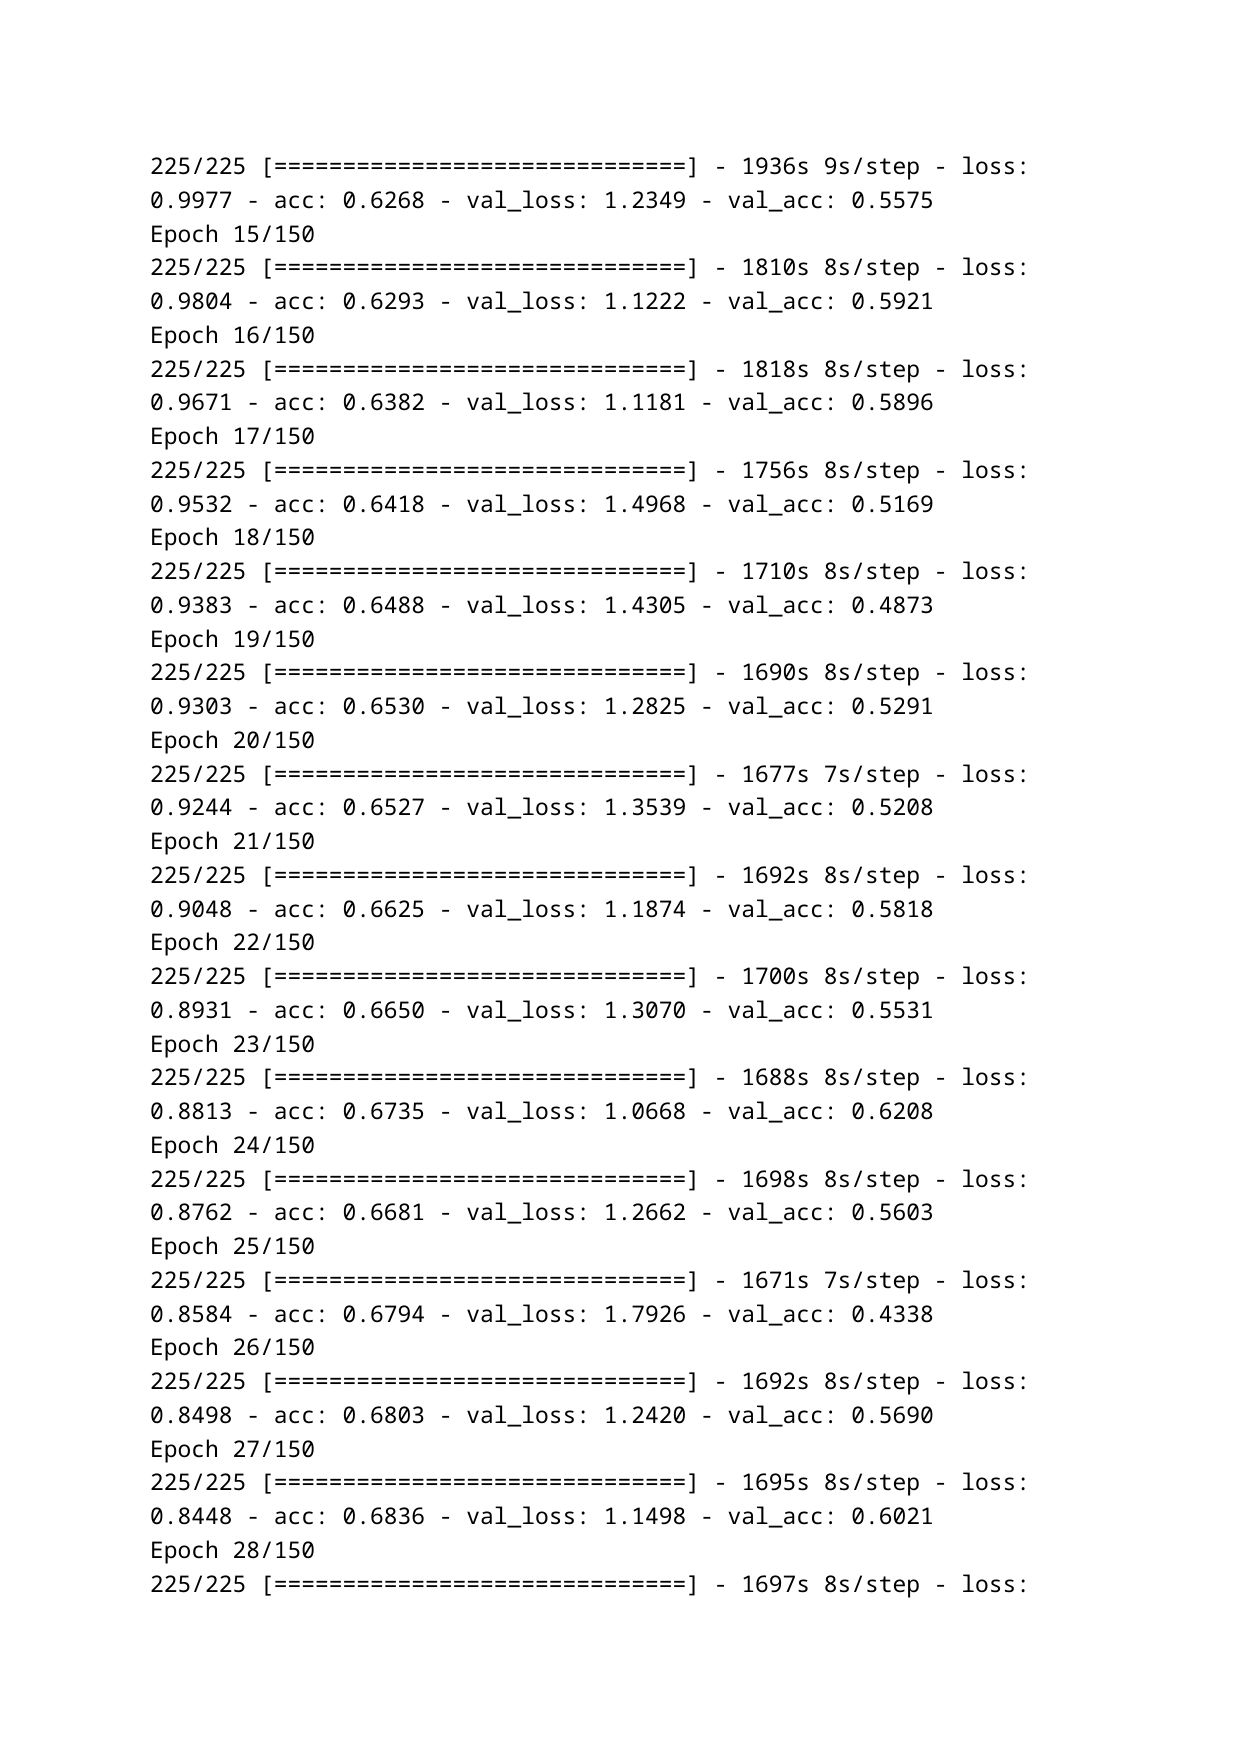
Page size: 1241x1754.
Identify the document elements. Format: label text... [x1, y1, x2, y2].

text 225/225 [==============================] - 1936s 9s/step - loss: 0.9977 - acc: 0.6268 - val_loss: 1.2349 - val_acc: 0.5575 Epoch 15/150 225/225 [==============================] - 1810s 8s/step - loss: 0.9804 - acc: 0.6293 - val_loss: 1.1222 - val_acc: 0.5921 Epoch 16/150 225/225 [==============================] - 1818s 8s/step - loss: 0.9671 - acc: 0.6382 - val_loss: 1.1181 - val_acc: 0.5896 Epoch 17/150 225/225 [==============================] - 1756s 8s/step - loss: 0.9532 - acc: 0.6418 - val_loss: 1.4968 - val_acc: 0.5169 Epoch 18/150 225/225 [==============================] - 1710s 8s/step - loss: 0.9383 - acc: 0.6488 - val_loss: 1.4305 - val_acc: 0.4873 Epoch 19/150 225/225 [==============================] - 1690s 8s/step - loss: 0.9303 - acc: 0.6530 - val_loss: 1.2825 - val_acc: 0.5291 Epoch 20/150 225/225 [==============================] - 1677s 7s/step - loss: 0.9244 - acc: 0.6527 - val_loss: 1.3539 - val_acc: 0.5208 Epoch 21/150 225/225 [==============================] - 1692s 8s/step - loss: 0.9048 - acc: 0.6625 - val_loss: 1.1874 - val_acc: 0.5818 Epoch 22/150 225/225 [==============================] - 1700s 8s/step - loss: 0.8931 - acc: 0.6650 - val_loss: 1.3070 - val_acc: 0.5531 Epoch 23/150 225/225 [==============================] - 1688s 8s/step - loss: 0.8813 - acc: 0.6735 - val_loss: 1.0668 - val_acc: 0.6208 Epoch 24/150 225/225 [==============================] - 1698s 8s/step - loss: 0.8762 - acc: 0.6681 - val_loss: 1.2662 - val_acc: 0.5603 Epoch 25/150 225/225 [==============================] - 1671s 7s/step - loss: 0.8584 - acc: 0.6794 - val_loss: 1.7926 - val_acc: 0.4338 Epoch 26/150 225/225 [==============================] - 1692s 8s/step - loss: 0.8498 - acc: 0.6803 - val_loss: 1.2420 - val_acc: 0.5690 Epoch 27/150 225/225 [==============================] - 1695s 8s/step - loss: 0.8448 - acc: 0.6836 - val_loss: 1.1498 - val_acc: 0.6021 Epoch 28/150 225/225 [==============================] - 1697s 8s/step - loss: [150, 150, 1090, 1599]
